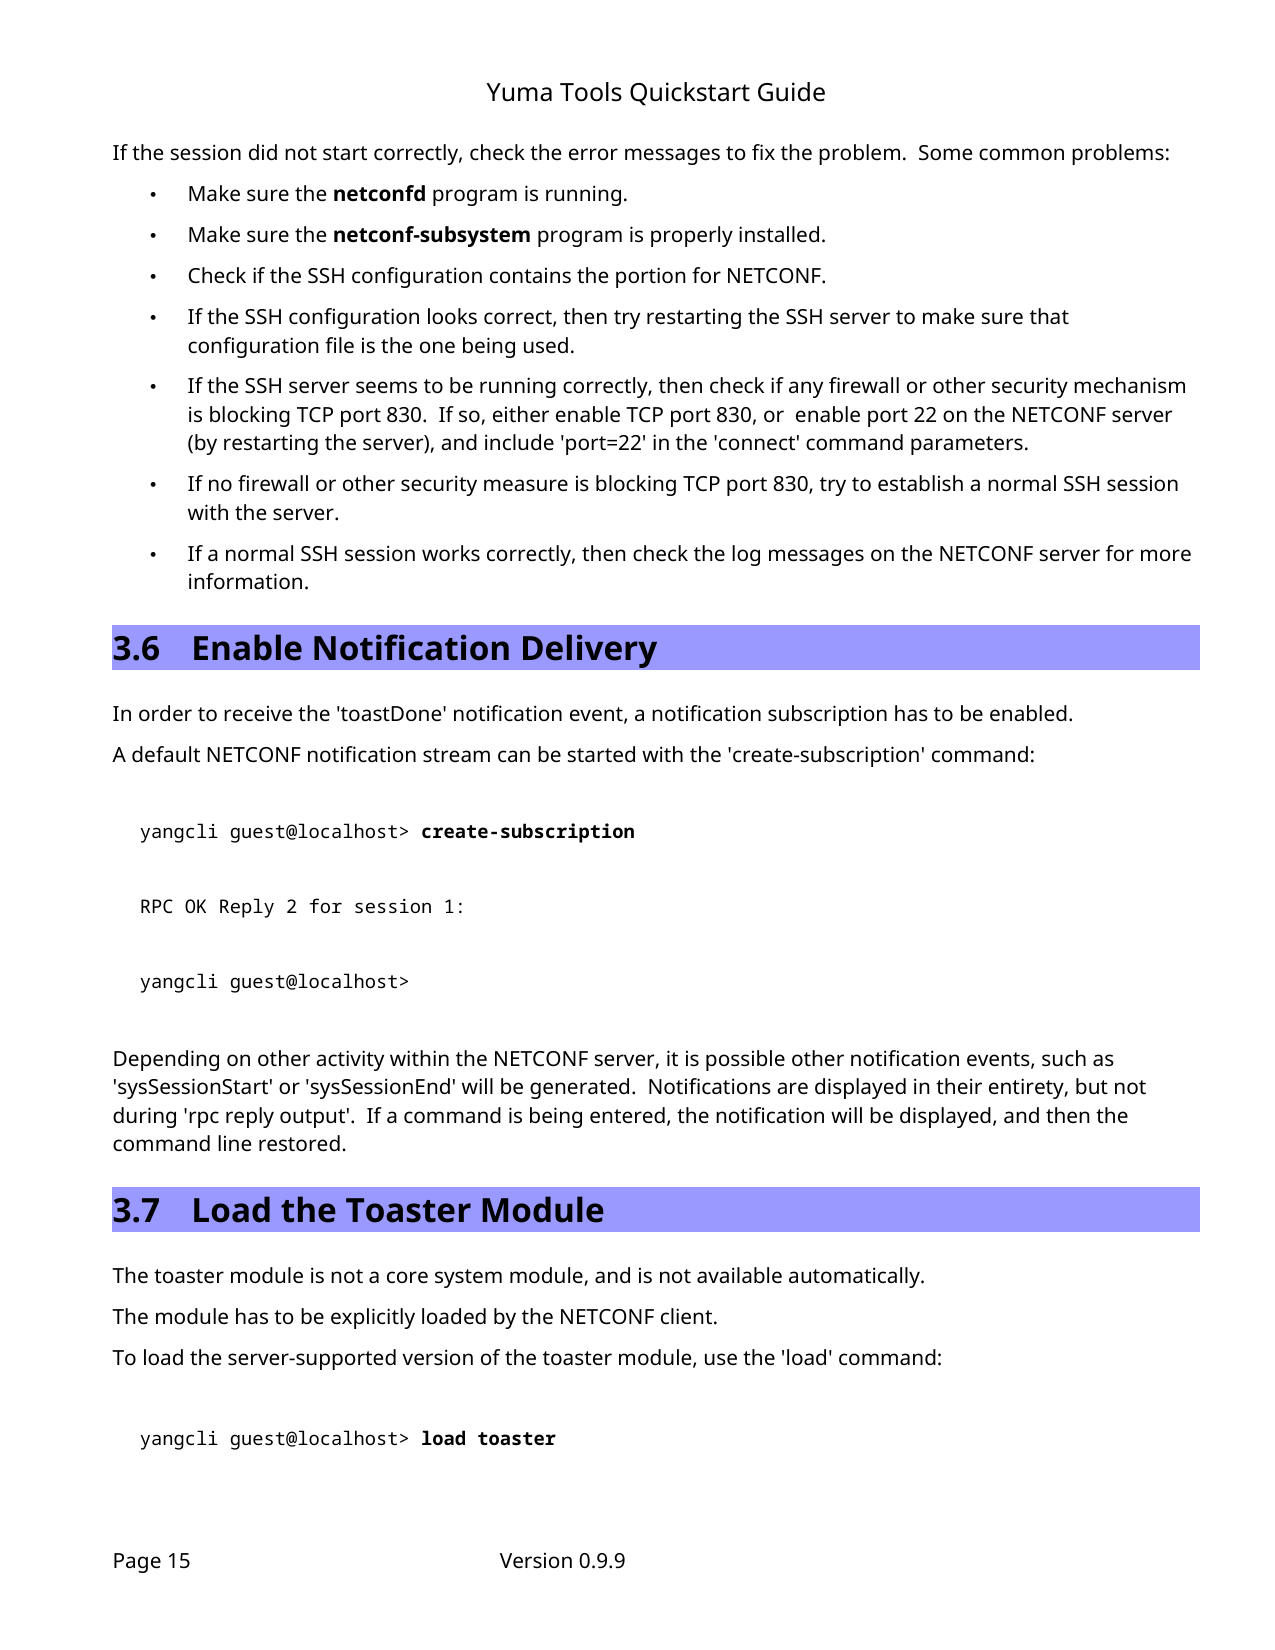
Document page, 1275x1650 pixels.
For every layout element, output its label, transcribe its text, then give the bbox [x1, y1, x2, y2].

text A default NETCONF notification stream can be started with the 'create-subscription' command: [112, 740, 1200, 769]
list Check if the SSH configuration contains the portion for NETCONF. [150, 261, 1200, 290]
list If no firewall or other security measure is blocking TCP port 830, try to establish a normal SSH session with the server. [150, 469, 1200, 526]
subtitle Load the Toaster Module [112, 1187, 1200, 1232]
subtitle Enable Notification Delivery [112, 625, 1200, 670]
text In order to receive the 'toastDone' notification event, a notification subscription has to be enabled. [112, 699, 1200, 728]
list If the SSH configuration looks correct, then try restarting the SSH server to make sure that configuration file is the one being used. [150, 302, 1200, 359]
list If the SSH server seems to be running correctly, then check if any firewall or other security mechanism is blocking TCP port 830. If so, either enable TCP port 830, or enable port 22 on the NETCONF server (by restarting the server), and include 'port=22' in the 'connect' command parameters. [150, 372, 1200, 457]
text If the session did not start correctly, check the error messages to fix the problem. Some common problems: [112, 138, 1200, 167]
text The toaster module is not a core system module, and is not available automatically. [112, 1261, 1200, 1290]
text The module has to be explicitly loaded by the NETCONF client. [112, 1302, 1200, 1331]
text RPC OK Reply 2 for session 1: [139, 894, 1200, 919]
text Depending on other activity within the NETCONF server, it is possible other notification events, such as 'sysSessionStart' or 'sysSessionEnd' will be generated. Notifications are displayed in their entirety, but not during 'rpc reply output'. If a command is being entered, the notification will be displayed, and then the command line restored. [112, 1044, 1200, 1158]
text yangcli guest@localhost> load toaster [139, 1425, 1200, 1451]
list Make sure the netconf-subsystem program is properly installed. [150, 220, 1200, 249]
text yangcli guest@localhost> create-subscription [139, 819, 1200, 844]
text To load the server-supported version of the toaster module, use the 'load' command: [112, 1343, 1200, 1372]
list Make sure the netconfd program is running. [150, 179, 1200, 208]
list If a normal SSH session works correctly, then check the log messages on the NETCONF server for more information. [150, 539, 1200, 596]
text yangcli guest@localhost> [139, 969, 1200, 994]
